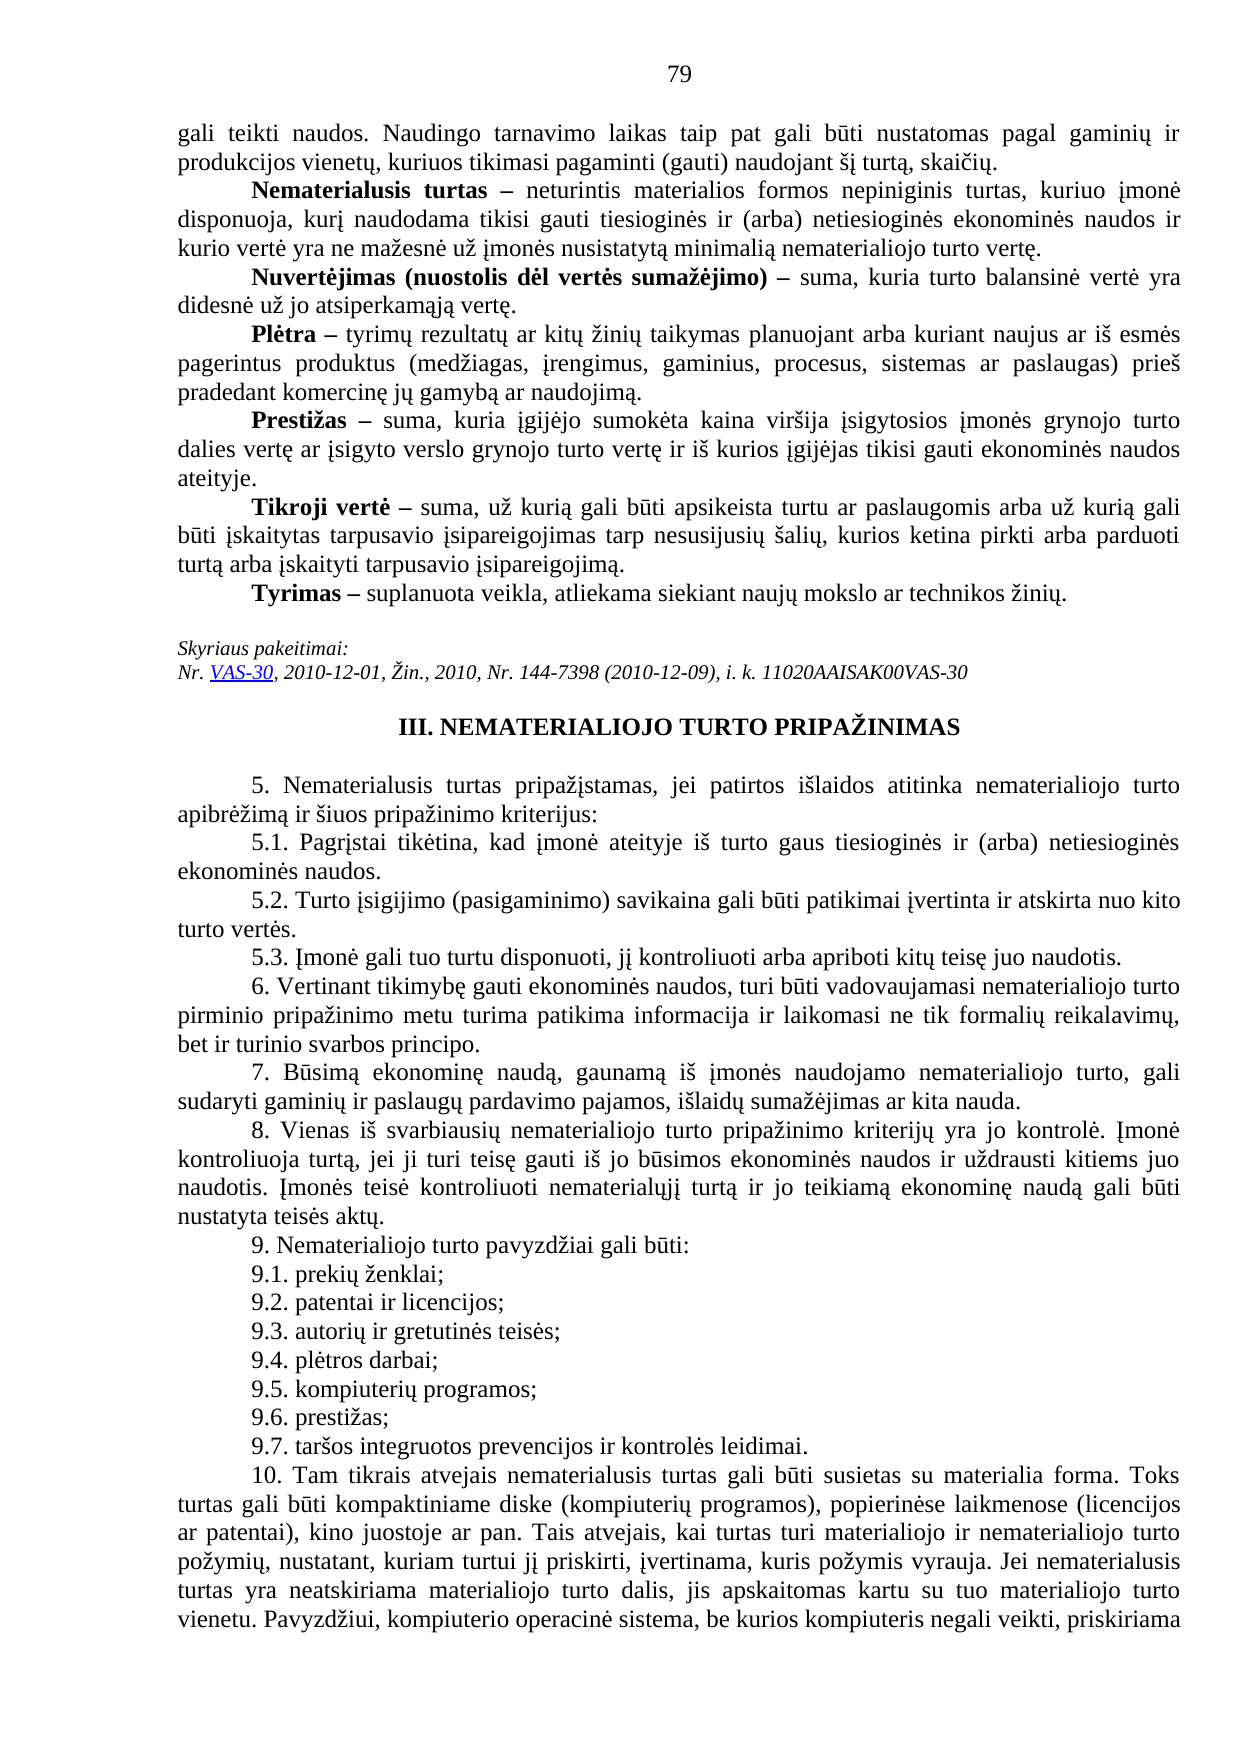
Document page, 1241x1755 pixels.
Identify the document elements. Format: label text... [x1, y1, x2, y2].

text 9. Nematerialiojo turto pavyzdžiai gali būti: [177, 1230, 1181, 1259]
text 5.2. Turto įsigijimo (pasigaminimo) savikaina gali būti patikimai įvertinta ir atskirta nuo kito turto vertės. [177, 885, 1181, 942]
text 9.7. taršos integruotos prevencijos ir kontrolės leidimai. [177, 1431, 1181, 1460]
text 8. Vienas iš svarbiausių nematerialiojo turto pripažinimo kriterijų yra jo kontrolė. Įmonė kontroliuoja turtą, jei ji turi teisę gauti iš jo būsimos ekonominės naudos ir uždrausti kitiems juo naudotis. Įmonės teisė kontroliuoti nematerialųjį turtą ir jo teikiamą ekonominę naudą gali būti nustatyta teisės aktų. [177, 1115, 1181, 1230]
text 5. Nematerialusis turtas pripažįstamas, jei patirtos išlaidos atitinka nematerialiojo turto apibrėžimą ir šiuos pripažinimo kriterijus: [177, 770, 1181, 827]
text 9.3. autorių ir gretutinės teisės; [177, 1316, 1181, 1345]
text Nuvertėjimas (nuostolis dėl vertės sumažėjimo) – suma, kuria turto balansinė vertė yra didesnė už jo atsiperkamąją vertę. [177, 262, 1181, 319]
text 9.5. kompiuterių programos; [177, 1374, 1181, 1402]
text Nematerialusis turtas – neturintis materialios formos nepiniginis turtas, kuriuo įmonė disponuoja, kurį naudodama tikisi gauti tiesioginės ir (arba) netiesioginės ekonominės naudos ir kurio vertė yra ne mažesnė už įmonės nusistatytą minimalią nematerialiojo turto vertę. [177, 176, 1181, 262]
text 9.4. plėtros darbai; [177, 1345, 1181, 1374]
text Prestižas – suma, kuria įgijėjo sumokėta kaina viršija įsigytosios įmonės grynojo turto dalies vertę ar įsigyto verslo grynojo turto vertę ir iš kurios įgijėjas tikisi gauti ekonominės naudos ateityje. [177, 406, 1181, 492]
text 9.2. patentai ir licencijos; [177, 1287, 1181, 1316]
text 5.3. Įmonė gali tuo turtu disponuoti, jį kontroliuoti arba apriboti kitų teisę juo naudotis. [177, 942, 1181, 971]
text 9.6. prestižas; [177, 1402, 1181, 1431]
text III. NEMATERIALIOJO TURTO PRIPAŽINIMAS [177, 712, 1181, 741]
text Nr. VAS-30, 2010-12-01, Žin., 2010, Nr. 144-7398 (2010-12-09), i. k. 11020AAISAK00VAS-30 [177, 660, 1181, 684]
text 6. Vertinant tikimybę gauti ekonominės naudos, turi būti vadovaujamasi nematerialiojo turto pirminio pripažinimo metu turima patikima informacija ir laikomasi ne tik formalių reikalavimų, bet ir turinio svarbos principo. [177, 971, 1181, 1057]
text Tikroji vertė – suma, už kurią gali būti apsikeista turtu ar paslaugomis arba už kurią gali būti įskaitytas tarpusavio įsipareigojimas tarp nesusijusių šalių, kurios ketina pirkti arba parduoti turtą arba įskaityti tarpusavio įsipareigojimą. [177, 492, 1181, 578]
text Skyriaus pakeitimai: [177, 636, 1181, 660]
text Tyrimas – suplanuota veikla, atliekama siekiant naujų mokslo ar technikos žinių. [177, 578, 1181, 607]
text 5.1. Pagrįstai tikėtina, kad įmonė ateityje iš turto gaus tiesioginės ir (arba) netiesioginės ekonominės naudos. [177, 827, 1181, 885]
text Plėtra – tyrimų rezultatų ar kitų žinių taikymas planuojant arba kuriant naujus ar iš esmės pagerintus produktus (medžiagas, įrengimus, gaminius, procesus, sistemas ar paslaugas) prieš pradedant komercinę jų gamybą ar naudojimą. [177, 319, 1181, 406]
text 10. Tam tikrais atvejais nematerialusis turtas gali būti susietas su materialia forma. Toks turtas gali būti kompaktiniame diske (kompiuterių programos), popierinėse laikmenose (licencijos ar patentai), kino juostoje ar pan. Tais atvejais, kai turtas turi materialiojo ir nematerialiojo turto požymių, nustatant, kuriam turtui jį priskirti, įvertinama, kuris požymis vyrauja. Jei nematerialusis turtas yra neatskiriama materialiojo turto dalis, jis apskaitomas kartu su tuo materialiojo turto vienetu. Pavyzdžiui, kompiuterio operacinė sistema, be kurios kompiuteris negali veikti, priskiriama [177, 1460, 1181, 1632]
text gali teikti naudos. Naudingo tarnavimo laikas taip pat gali būti nustatomas pagal gaminių ir produkcijos vienetų, kuriuos tikimasi pagaminti (gauti) naudojant šį turtą, skaičių. [177, 118, 1181, 176]
text 9.1. prekių ženklai; [177, 1259, 1181, 1287]
text 7. Būsimą ekonominę naudą, gaunamą iš įmonės naudojamo nematerialiojo turto, gali sudaryti gaminių ir paslaugų pardavimo pajamos, išlaidų sumažėjimas ar kita nauda. [177, 1057, 1181, 1115]
